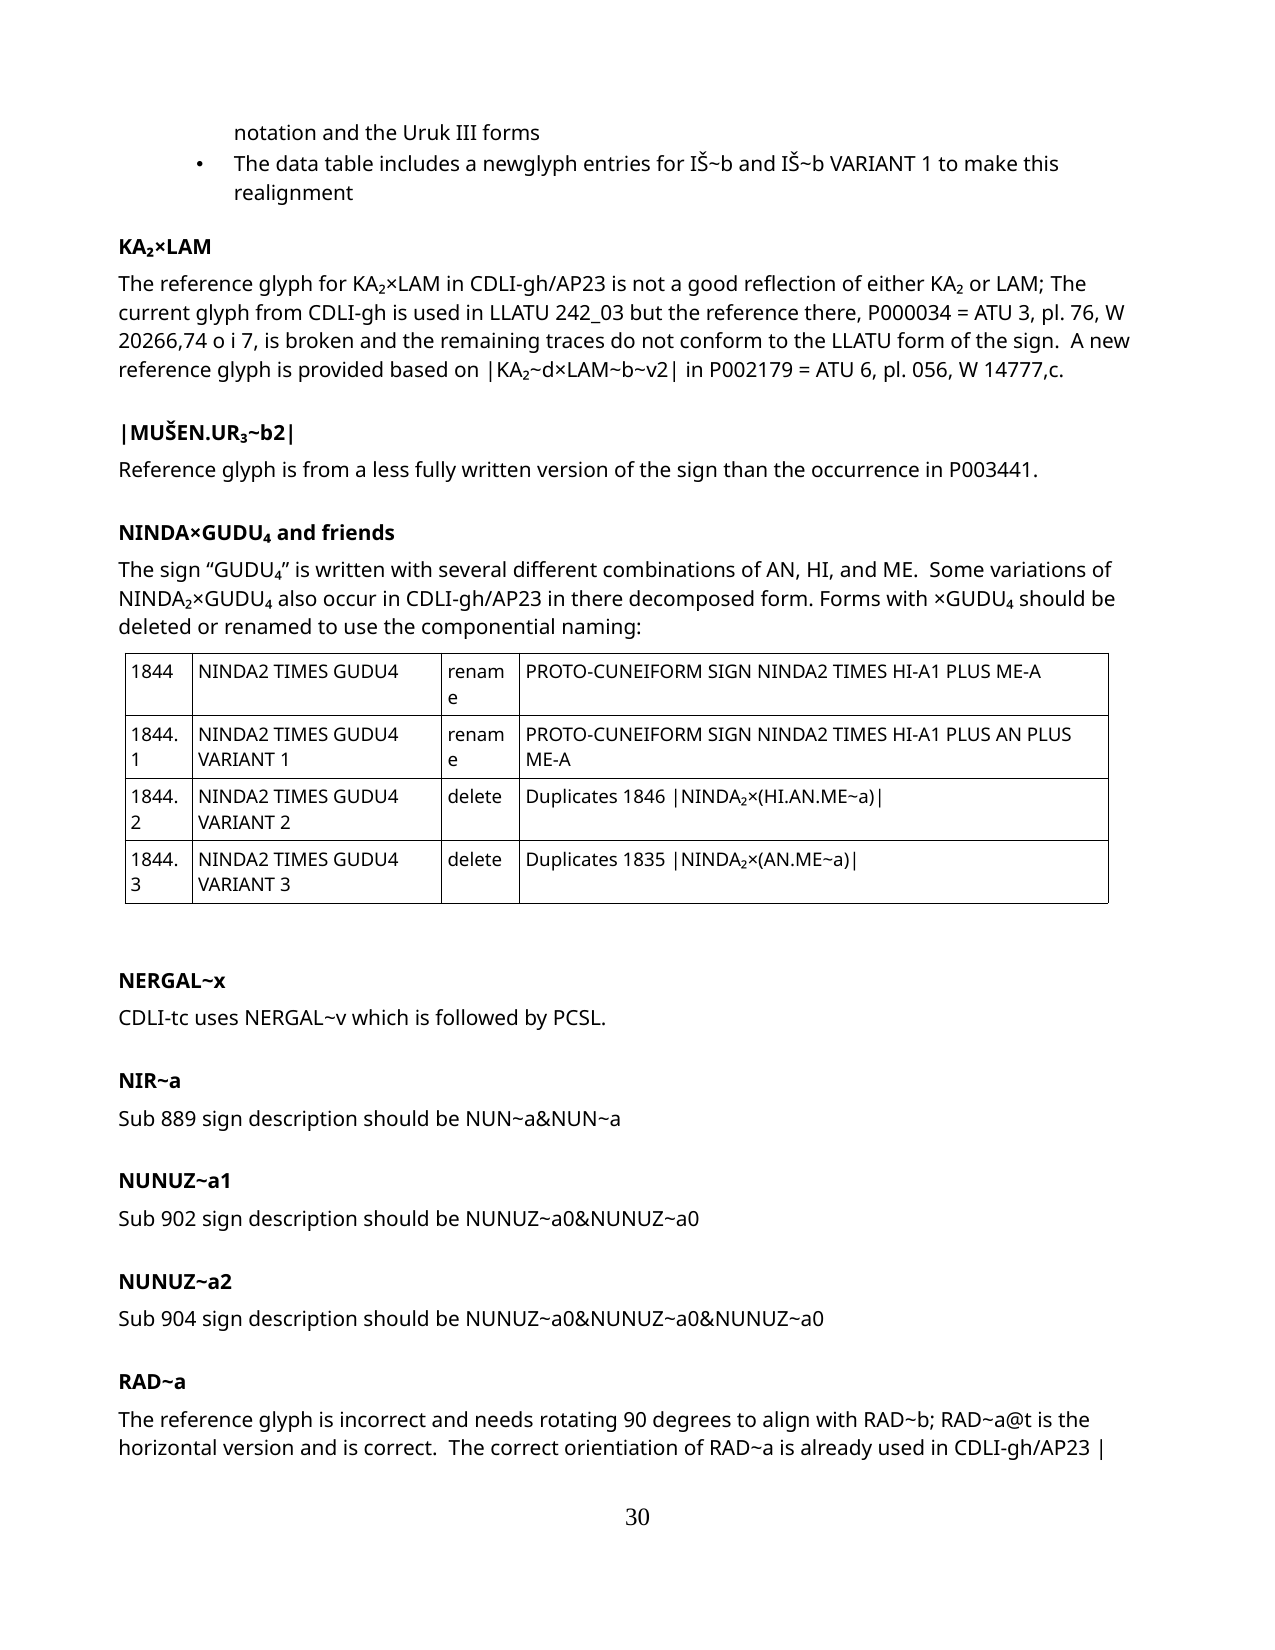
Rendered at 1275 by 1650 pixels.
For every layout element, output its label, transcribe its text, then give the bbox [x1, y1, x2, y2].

subtitle NUNUZ~a2 [118, 1267, 1157, 1295]
table_header 1844 [126, 654, 192, 715]
table_cell 1844.2 [126, 779, 192, 840]
subtitle NERGAL~x [118, 966, 1157, 994]
table_header NINDA2 TIMES GUDU4 [193, 654, 441, 715]
table_cell 1844.1 [126, 716, 192, 778]
table_cell Duplicates 1846 |NINDA₂×(HI.AN.ME~a)| [520, 779, 1108, 840]
subtitle NINDA×GUDU₄ and friends [118, 518, 1157, 546]
text The reference glyph for KA₂×LAM in CDLI-gh/AP23 is not a good reflection of either KA₂ or LAM; The current glyph from CDLI-gh is used in LLATU 242_03 but the reference there, P000034 = ATU 3, pl. 76, W 20266,74 o i 7, is broken and the remaining traces do not conform to the LLATU form of the sign. A new reference glyph is provided based on |KA₂~d×LAM~b~v2| in P002179 = ATU 6, pl. 056, W 14777,c. [118, 269, 1157, 383]
list notation and the Uruk III forms [196, 118, 1157, 147]
text CDLI-tc uses NERGAL~v which is followed by PCSL. [118, 1003, 1157, 1032]
text Sub 904 sign description should be NUNUZ~a0&NUNUZ~a0&NUNUZ~a0 [118, 1304, 1157, 1333]
subtitle |MUŠEN.UR₃~b2| [118, 418, 1157, 446]
subtitle KA₂×LAM [118, 232, 1157, 260]
table_header PROTO-CUNEIFORM SIGN NINDA2 TIMES HI-A1 PLUS ME-A [520, 654, 1108, 715]
table_cell PROTO-CUNEIFORM SIGN NINDA2 TIMES HI-A1 PLUS AN PLUS ME-A [520, 716, 1108, 778]
table_cell delete [442, 841, 519, 903]
table_cell rename [442, 716, 519, 778]
subtitle NIR~a [118, 1066, 1157, 1095]
table_cell 1844.3 [126, 841, 192, 903]
subtitle RAD~a [118, 1367, 1157, 1396]
text Sub 902 sign description should be NUNUZ~a0&NUNUZ~a0 [118, 1204, 1157, 1232]
subtitle NUNUZ~a1 [118, 1167, 1157, 1195]
list The data table includes a newglyph entries for IŠ~b and IŠ~b VARIANT 1 to make this realignment [196, 149, 1157, 206]
table_cell NINDA2 TIMES GUDU4 VARIANT 3 [193, 841, 441, 903]
table_cell NINDA2 TIMES GUDU4 VARIANT 1 [193, 716, 441, 778]
table_cell NINDA2 TIMES GUDU4 VARIANT 2 [193, 779, 441, 840]
text Reference glyph is from a less fully written version of the sign than the occurrence in P003441. [118, 455, 1157, 483]
table_header rename [442, 654, 519, 715]
table_cell Duplicates 1835 |NINDA₂×(AN.ME~a)| [520, 841, 1108, 903]
text Sub 889 sign description should be NUN~a&NUN~a [118, 1104, 1157, 1132]
table_cell delete [442, 779, 519, 840]
text The reference glyph is incorrect and needs rotating 90 degrees to align with RAD~b; RAD~a@t is the horizontal version and is correct. The correct orientiation of RAD~a is already used in CDLI-gh/AP23 | [118, 1405, 1157, 1462]
text The sign “GUDU₄” is written with several different combinations of AN, HI, and ME. Some variations of NINDA₂×GUDU₄ also occur in CDLI-gh/AP23 in there decomposed form. Forms with ×GUDU₄ should be deleted or renamed to use the componential naming: [118, 555, 1157, 641]
